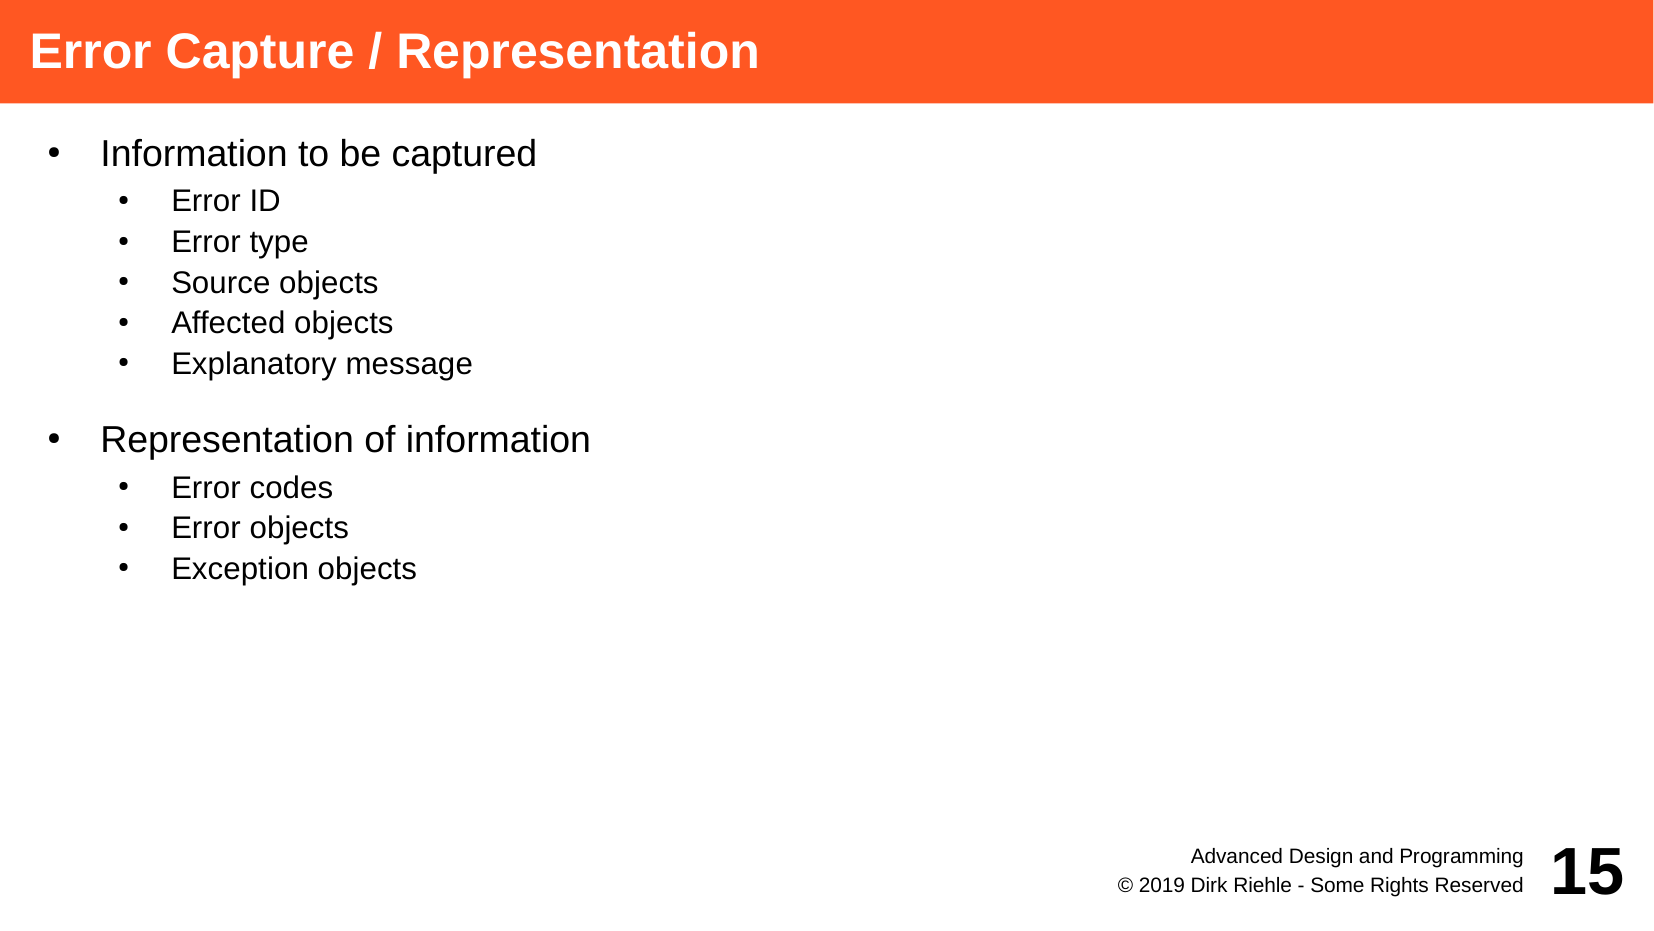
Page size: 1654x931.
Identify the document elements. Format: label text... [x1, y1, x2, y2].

title Error Capture / Representation [0, 0, 1654, 104]
list Information to be captured Error ID Error type Source objects Affected objects Explanatory message Representation of information Error codes Error objects Exception objects [29, 132, 1625, 813]
